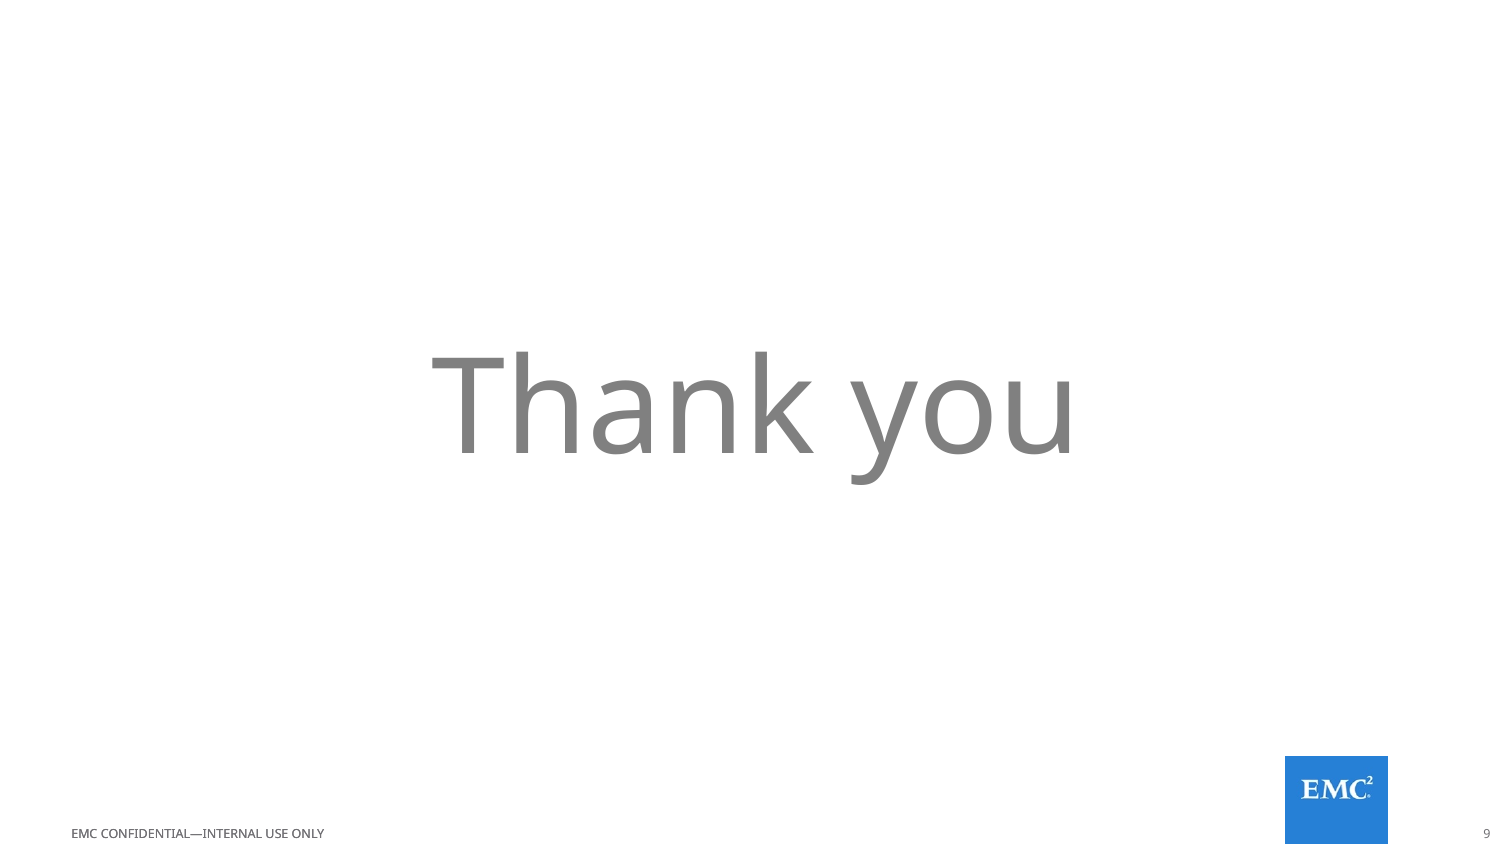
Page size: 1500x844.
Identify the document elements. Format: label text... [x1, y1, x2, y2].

picture [1285, 756, 1388, 844]
subtitle Thank you [62, 238, 1450, 565]
